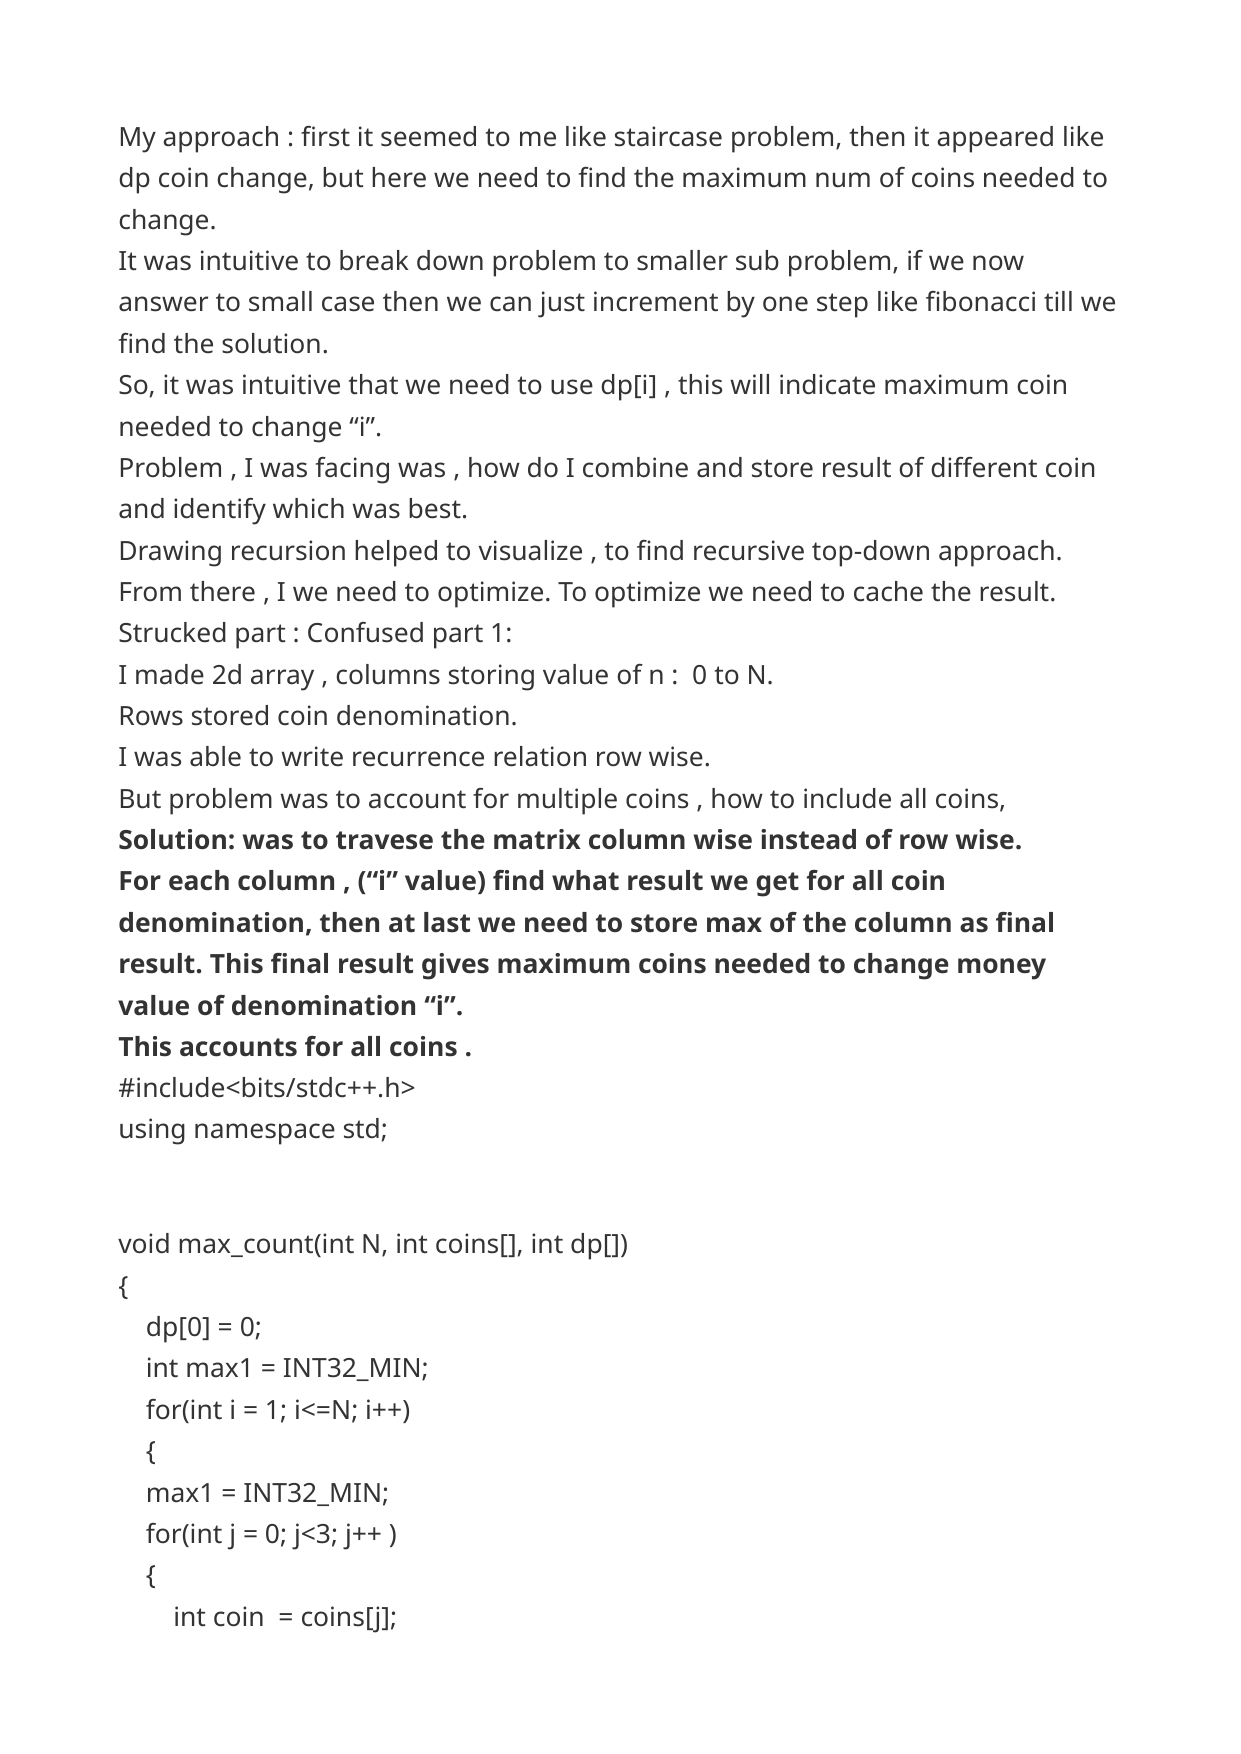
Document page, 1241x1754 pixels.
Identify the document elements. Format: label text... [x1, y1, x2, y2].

text It was intuitive to break down problem to smaller sub problem, if we now answer to small case then we can just increment by one step like fibonacci till we find the solution. [118, 242, 1122, 361]
text for(int i = 1; i<=N; i++) [118, 1391, 1122, 1427]
text max1 = INT32_MIN; [118, 1474, 1122, 1510]
text int max1 = INT32_MIN; [118, 1349, 1122, 1386]
text { [118, 1267, 1122, 1303]
text Drawing recursion helped to visualize , to find recursive top-down approach. From there , I we need to optimize. To optimize we need to cache the result. [118, 532, 1122, 609]
text I was able to write recurrence relation row wise. [118, 738, 1122, 774]
text dp[0] = 0; [118, 1308, 1122, 1344]
text I made 2d array , columns storing value of n : 0 to N. [118, 656, 1122, 692]
text For each column , (“i” value) find what result we get for all coin denomination, then at last we need to store max of the column as final result. This final result gives maximum coins needed to change money value of denomination “i”. [118, 862, 1122, 1023]
text for(int j = 0; j<3; j++ ) [118, 1515, 1122, 1551]
text Problem , I was facing was , how do I combine and store result of different coin and identify which was best. [118, 449, 1122, 526]
text But problem was to account for multiple coins , how to include all coins, [118, 780, 1122, 816]
text using namespace std; [118, 1111, 1122, 1147]
text So, it was intuitive that we need to use dp[i] , this will indicate maximum coin needed to change “i”. [118, 366, 1122, 444]
text { [118, 1556, 1122, 1592]
text #include<bits/stdc++.h> [118, 1069, 1122, 1105]
text My approach : first it seemed to me like staircase problem, then it appeared like dp coin change, but here we need to find the maximum num of coins needed to change. [118, 118, 1122, 237]
text Strucked part : Confused part 1: [118, 614, 1122, 650]
text Rows stored coin denomination. [118, 697, 1122, 733]
text { [118, 1432, 1122, 1468]
text Solution: was to travese the matrix column wise instead of row wise. [118, 821, 1122, 857]
text int coin = coins[j]; [118, 1598, 1122, 1634]
text void max_count(int N, int coins[], int dp[]) [118, 1226, 1122, 1262]
text This accounts for all coins . [118, 1028, 1122, 1064]
